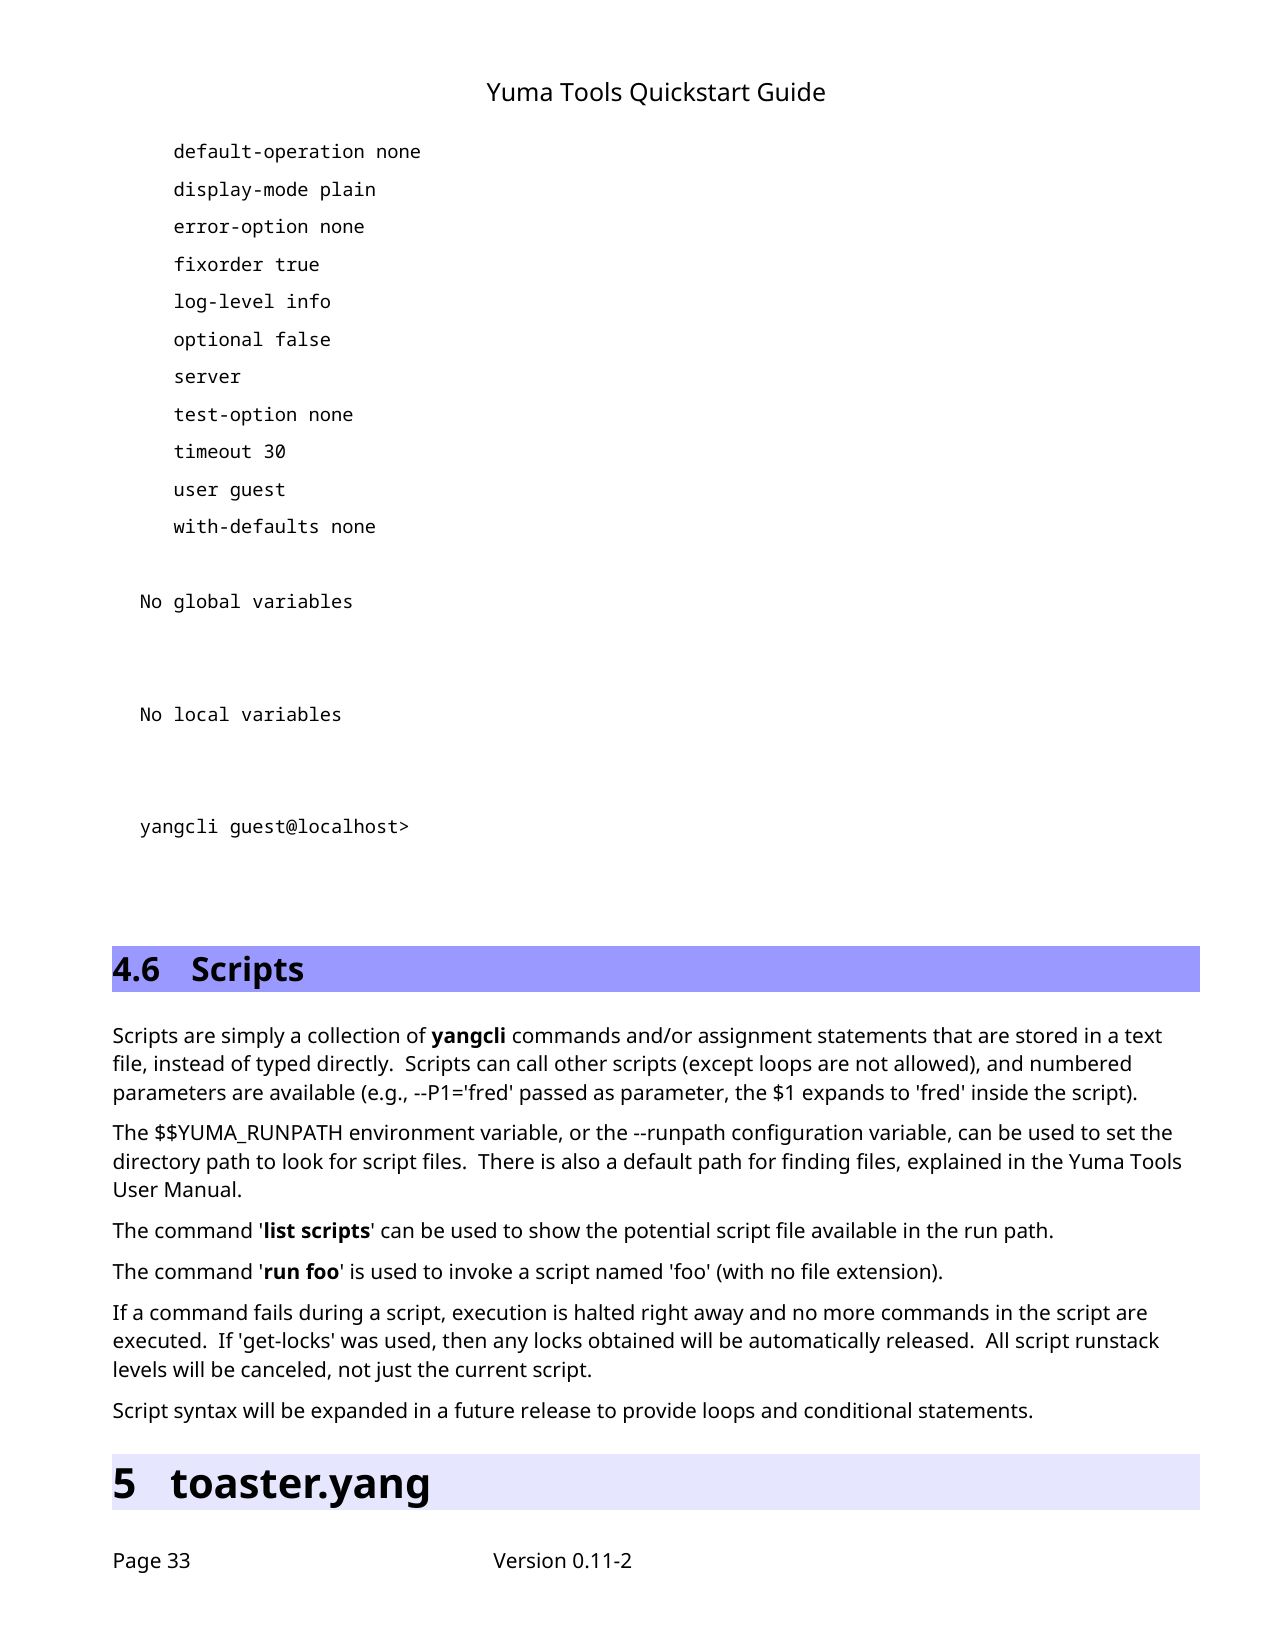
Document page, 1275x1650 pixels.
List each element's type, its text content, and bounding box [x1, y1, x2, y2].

text server [139, 363, 1200, 389]
text No global variables [139, 588, 1200, 614]
text log-level info [139, 288, 1200, 314]
text yangcli guest@localhost> [139, 813, 1200, 839]
text with-defaults none [139, 513, 1200, 539]
text Script syntax will be expanded in a future release to provide loops and conditional statements. [112, 1396, 1200, 1424]
text The command 'list scripts' can be used to show the potential script file available in the run path. [112, 1216, 1200, 1245]
subtitle toaster.yang [112, 1454, 1200, 1510]
text user guest [139, 476, 1200, 502]
text error-option none [139, 213, 1200, 239]
text timeout 30 [139, 438, 1200, 464]
text display-mode plain [139, 176, 1200, 202]
text Scripts are simply a collection of yangcli commands and/or assignment statements that are stored in a text file, instead of typed directly. Scripts can call other scripts (except loops are not allowed), and numbered parameters are available (e.g., --P1='fred' passed as parameter, the $1 expands to 'fred' inside the script). [112, 1021, 1200, 1106]
text The $$YUMA_RUNPATH environment variable, or the --runpath configuration variable, can be used to set the directory path to look for script files. There is also a default path for finding files, explained in the Yuma Tools User Manual. [112, 1118, 1200, 1204]
text test-option none [139, 401, 1200, 427]
text The command 'run foo' is used to invoke a script named 'foo' (with no file extension). [112, 1257, 1200, 1286]
subtitle Scripts [112, 946, 1200, 992]
text optional false [139, 326, 1200, 352]
text No local variables [139, 701, 1200, 727]
text default-operation none [139, 138, 1200, 164]
text fixorder true [139, 251, 1200, 277]
text If a command fails during a script, execution is halted right away and no more commands in the script are executed. If 'get-locks' was used, then any locks obtained will be automatically released. All script runstack levels will be canceled, not just the current script. [112, 1298, 1200, 1383]
